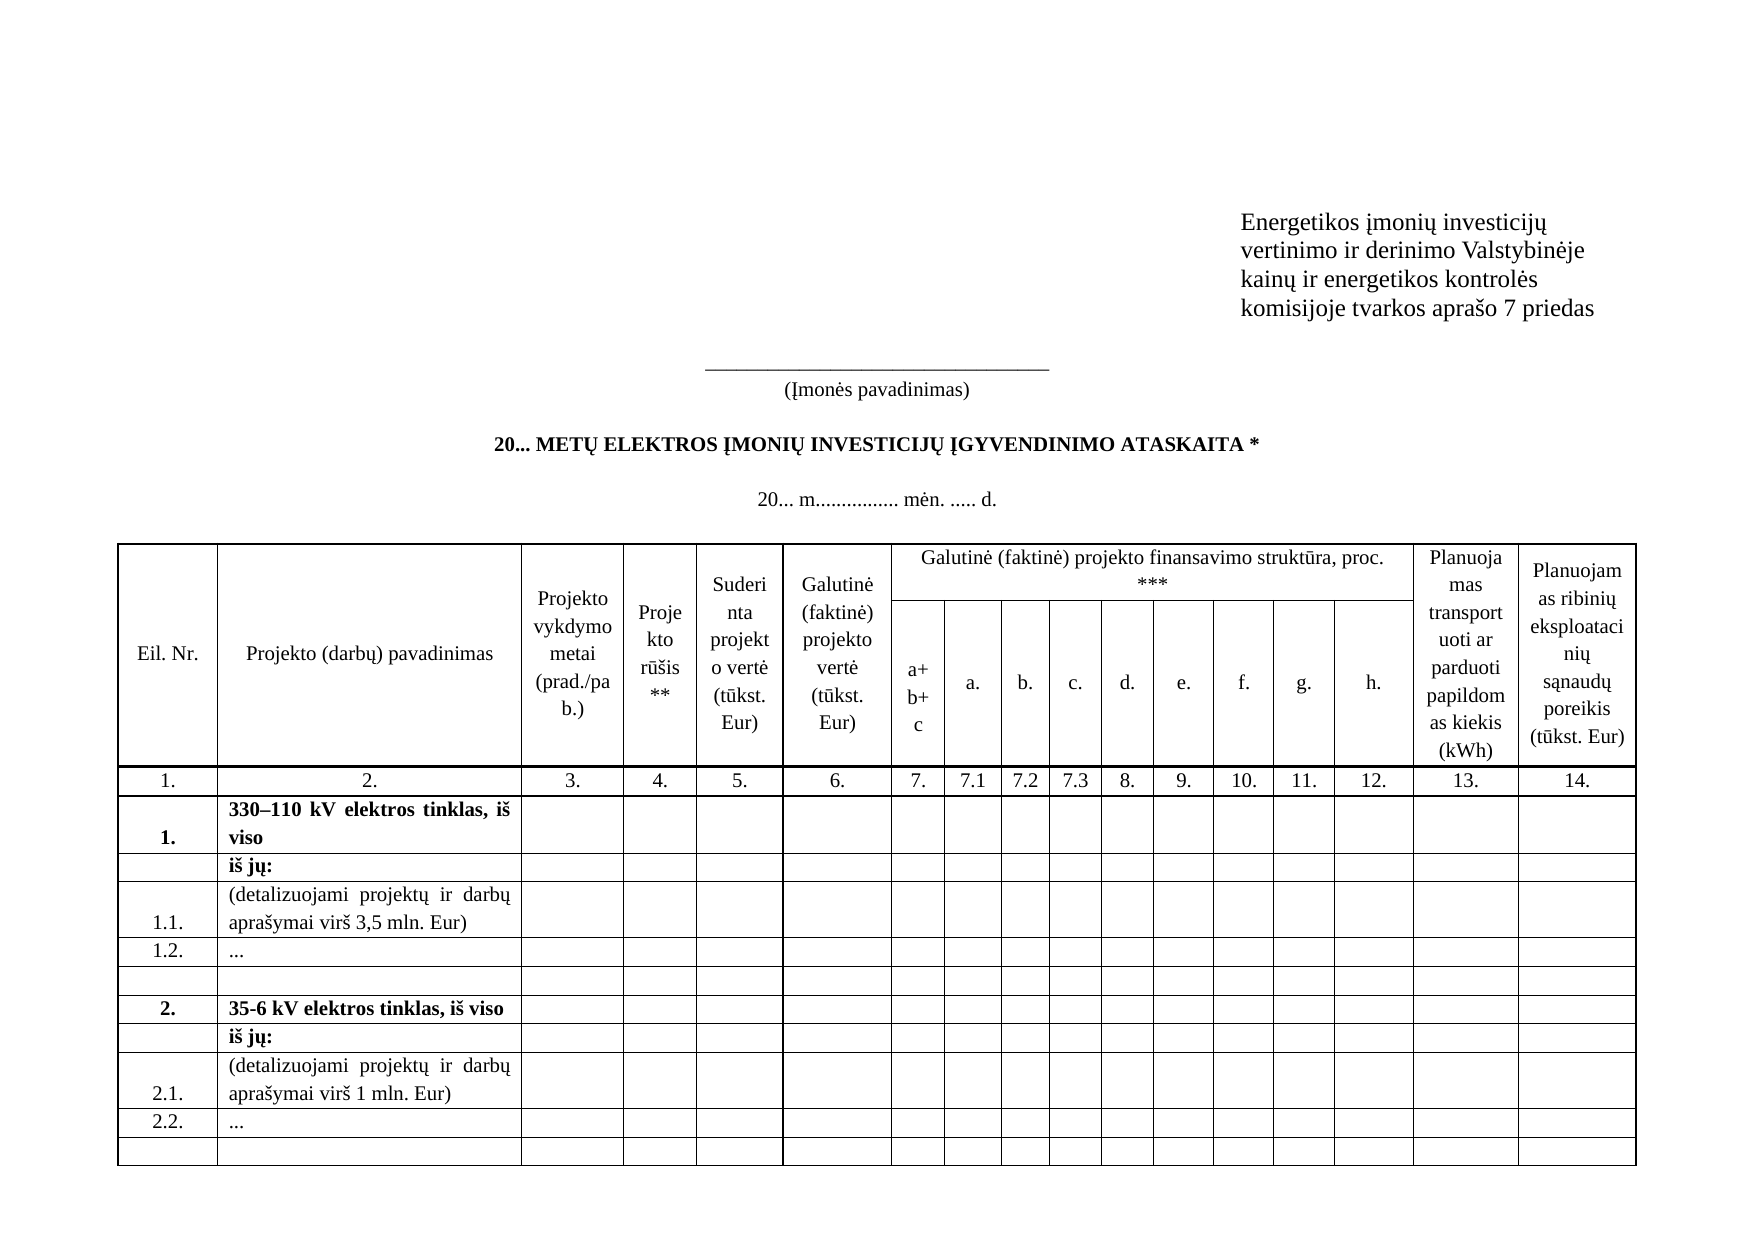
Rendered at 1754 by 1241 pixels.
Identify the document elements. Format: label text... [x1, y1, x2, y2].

table_cell [1002, 882, 1049, 937]
table_cell [218, 967, 521, 994]
table_cell iš jų: [218, 1024, 521, 1052]
table_cell 4. [624, 768, 696, 795]
table_cell [1214, 938, 1273, 966]
table_cell [522, 854, 623, 881]
table_cell [1102, 797, 1153, 852]
table_cell (detalizuojami projektų ir darbų aprašymai virš 3,5 mln. Eur) [218, 882, 521, 937]
table_cell [522, 1138, 623, 1165]
table_cell 2. [119, 996, 217, 1023]
table_cell [892, 1109, 944, 1137]
table_cell [784, 882, 891, 937]
table_cell [1414, 1109, 1518, 1137]
table_cell [522, 882, 623, 937]
table_cell [522, 1109, 623, 1137]
table_cell iš jų: [218, 854, 521, 881]
table_cell b. [1002, 601, 1049, 765]
table_cell [1154, 938, 1213, 966]
table_cell [1335, 938, 1413, 966]
table_cell [1335, 882, 1413, 937]
table_cell [1102, 882, 1153, 937]
table_cell 11. [1274, 768, 1334, 795]
table_cell [1519, 996, 1635, 1023]
table_cell [892, 854, 944, 881]
table_cell [1214, 996, 1273, 1023]
table_cell [1102, 996, 1153, 1023]
table_cell [1414, 967, 1518, 994]
table_cell [1050, 1053, 1101, 1108]
table_cell [1519, 1053, 1635, 1108]
table_cell 35-6 kV elektros tinklas, iš viso [218, 996, 521, 1023]
table_cell [1335, 996, 1413, 1023]
table_cell [1002, 1053, 1049, 1108]
table_cell [624, 854, 696, 881]
table_cell [1154, 967, 1213, 994]
table_cell [1154, 1138, 1213, 1165]
table_cell [1414, 1053, 1518, 1108]
table_cell [892, 967, 944, 994]
table_cell [624, 797, 696, 852]
table_cell 7.1 [945, 768, 1001, 795]
table_cell a. [945, 601, 1001, 765]
table_cell [1335, 1138, 1413, 1165]
table_cell [624, 967, 696, 994]
table_cell [522, 1053, 623, 1108]
table_cell 2.1. [119, 1053, 217, 1108]
table_cell 1.1. [119, 882, 217, 937]
table_cell 1. [119, 797, 217, 852]
table_cell [1274, 1024, 1334, 1052]
table_cell [892, 1053, 944, 1108]
table_header Projekto rūšis ** [624, 545, 696, 765]
table_cell ... [218, 938, 521, 966]
table_cell [1519, 1109, 1635, 1137]
table_cell [1274, 967, 1334, 994]
table_cell [1102, 1053, 1153, 1108]
table_cell [1214, 1138, 1273, 1165]
table_cell [945, 1053, 1001, 1108]
table_cell [784, 938, 891, 966]
table_cell [1002, 938, 1049, 966]
table_cell [784, 1024, 891, 1052]
table_cell [1214, 854, 1273, 881]
table_cell [1214, 1024, 1273, 1052]
table_cell [1274, 882, 1334, 937]
table_cell [1002, 1109, 1049, 1137]
table_cell [1214, 1053, 1273, 1108]
table_cell [1274, 1053, 1334, 1108]
text _________________________________ [118, 349, 1636, 373]
table_cell c. [1050, 601, 1101, 765]
table_cell [1414, 938, 1518, 966]
table_cell [945, 1138, 1001, 1165]
table_cell 5. [697, 768, 782, 795]
table_cell [1274, 854, 1334, 881]
table_cell [1050, 996, 1101, 1023]
table_cell [1002, 1024, 1049, 1052]
text 20... m................ mėn. ..... d. [118, 487, 1636, 511]
table_cell [1154, 996, 1213, 1023]
table_cell [1050, 1138, 1101, 1165]
table_header Galutinė (faktinė) projekto finansavimo struktūra, proc. *** [892, 545, 1413, 600]
table_cell [697, 882, 782, 937]
table_cell [1050, 938, 1101, 966]
table_cell [1154, 797, 1213, 852]
table_cell [1102, 1138, 1153, 1165]
table_cell [784, 1053, 891, 1108]
table_cell e. [1154, 601, 1213, 765]
table_cell [1050, 1024, 1101, 1052]
table_cell [1335, 1024, 1413, 1052]
table_cell 1. [119, 768, 217, 795]
table_header Galutinė (faktinė) projekto vertė (tūkst. Eur) [784, 545, 891, 765]
table_cell [119, 854, 217, 881]
table_cell [1519, 797, 1635, 852]
table_cell 13. [1414, 768, 1518, 795]
table_header Eil. Nr. [119, 545, 217, 765]
table_cell [784, 1109, 891, 1137]
table_cell [892, 797, 944, 852]
table_cell [697, 797, 782, 852]
table_cell ... [218, 1109, 521, 1137]
table_cell [1519, 854, 1635, 881]
table_cell [624, 1138, 696, 1165]
table_cell [1214, 797, 1273, 852]
table_cell [1414, 882, 1518, 937]
table_cell [1050, 882, 1101, 937]
table_cell 2.2. [119, 1109, 217, 1137]
table_cell [1335, 854, 1413, 881]
table_cell [1102, 1109, 1153, 1137]
table_cell [624, 1024, 696, 1052]
table_cell f. [1214, 601, 1273, 765]
table_cell [522, 797, 623, 852]
table_cell [1335, 797, 1413, 852]
table_cell [1002, 967, 1049, 994]
text Energetikos įmonių investicijų vertinimo ir derinimo Valstybinėje kainų ir energetikos kontrolės komisijoje tvarkos aprašo 7 priedas [1240, 207, 1636, 322]
table_cell [1002, 797, 1049, 852]
table_cell [1002, 1138, 1049, 1165]
table_cell [1519, 967, 1635, 994]
table_cell [1102, 967, 1153, 994]
table_cell [697, 1053, 782, 1108]
table_cell [1050, 1109, 1101, 1137]
table_cell [1414, 1138, 1518, 1165]
table_cell [697, 1109, 782, 1137]
table_cell [1102, 1024, 1153, 1052]
table_cell [892, 996, 944, 1023]
table_cell [624, 1109, 696, 1137]
table_cell [945, 938, 1001, 966]
table_cell [892, 938, 944, 966]
table_cell [1274, 1109, 1334, 1137]
table_cell [892, 1138, 944, 1165]
table_cell [697, 938, 782, 966]
table_cell [1214, 967, 1273, 994]
table_cell 1.2. [119, 938, 217, 966]
table_cell [119, 1024, 217, 1052]
table_cell 8. [1102, 768, 1153, 795]
table_cell [784, 797, 891, 852]
table_cell [1519, 1138, 1635, 1165]
table_cell [697, 996, 782, 1023]
table_cell 7.2 [1002, 768, 1049, 795]
table_cell [1102, 854, 1153, 881]
table_cell [1050, 967, 1101, 994]
table_cell [1214, 1109, 1273, 1137]
table_cell [697, 1138, 782, 1165]
table_cell [1519, 1024, 1635, 1052]
table_cell [1154, 854, 1213, 881]
table_cell 7.3 [1050, 768, 1101, 795]
table_cell 2. [218, 768, 521, 795]
table_cell [784, 967, 891, 994]
table_cell [1335, 967, 1413, 994]
table_cell [1102, 938, 1153, 966]
table_cell [119, 967, 217, 994]
table_cell [945, 1024, 1001, 1052]
table_cell [522, 938, 623, 966]
table_cell g. [1274, 601, 1334, 765]
table_cell [624, 1053, 696, 1108]
table_cell [945, 967, 1001, 994]
table_cell [784, 996, 891, 1023]
table_cell [945, 797, 1001, 852]
text 20... METŲ ELEKTROS ĮMONIŲ INVESTICIJŲ ĮGYVENDINIMO ATASKAITA * [118, 432, 1636, 456]
table_cell h. [1335, 601, 1413, 765]
table_cell [945, 882, 1001, 937]
table_cell [1002, 996, 1049, 1023]
table_cell [784, 854, 891, 881]
table_cell a+b+c [892, 601, 944, 765]
table_cell [1274, 797, 1334, 852]
table_cell [1154, 1024, 1213, 1052]
table_cell [945, 854, 1001, 881]
table_cell [1274, 1138, 1334, 1165]
table_cell [218, 1138, 521, 1165]
table_header Projekto (darbų) pavadinimas [218, 545, 521, 765]
table_cell [1335, 1109, 1413, 1137]
table_cell (detalizuojami projektų ir darbų aprašymai virš 1 mln. Eur) [218, 1053, 521, 1108]
table_cell 6. [784, 768, 891, 795]
table_cell [784, 1138, 891, 1165]
table_cell [1050, 797, 1101, 852]
table_cell [945, 1109, 1001, 1137]
table_cell d. [1102, 601, 1153, 765]
table_cell 12. [1335, 768, 1413, 795]
table_cell [1414, 996, 1518, 1023]
table_cell [624, 938, 696, 966]
table_cell [119, 1138, 217, 1165]
table_header Suderinta projekto vertė (tūkst. Eur) [697, 545, 782, 765]
table_cell 3. [522, 768, 623, 795]
table_header Planuojamas transportuoti ar parduoti papildomas kiekis (kWh) [1414, 545, 1518, 765]
table_cell [522, 996, 623, 1023]
table_cell [697, 1024, 782, 1052]
table_cell [1335, 1053, 1413, 1108]
table_cell [1050, 854, 1101, 881]
table_cell 330–110 kV elektros tinklas, iš viso [218, 797, 521, 852]
table_cell 7. [892, 768, 944, 795]
table_cell [624, 882, 696, 937]
table_cell [1154, 882, 1213, 937]
table_cell 10. [1214, 768, 1273, 795]
table_cell [522, 967, 623, 994]
table_cell [697, 854, 782, 881]
table_cell [1214, 882, 1273, 937]
table_cell [892, 882, 944, 937]
table_cell [624, 996, 696, 1023]
table_cell 9. [1154, 768, 1213, 795]
text (Įmonės pavadinimas) [118, 377, 1636, 401]
table_cell [1414, 854, 1518, 881]
table_cell [1414, 1024, 1518, 1052]
table_cell [1002, 854, 1049, 881]
table_cell [1154, 1109, 1213, 1137]
table_cell [1274, 996, 1334, 1023]
table_cell [1519, 938, 1635, 966]
table_cell [1154, 1053, 1213, 1108]
table_cell [892, 1024, 944, 1052]
table_header Planuojamas ribinių eksploatacinių sąnaudų poreikis (tūkst. Eur) [1519, 545, 1635, 765]
table_cell [1274, 938, 1334, 966]
table_cell [1519, 882, 1635, 937]
table_cell [945, 996, 1001, 1023]
table_header Projekto vykdymo metai (prad./pab.) [522, 545, 623, 765]
table_cell [1414, 797, 1518, 852]
table_cell [522, 1024, 623, 1052]
table_cell [697, 967, 782, 994]
table_cell 14. [1519, 768, 1635, 795]
